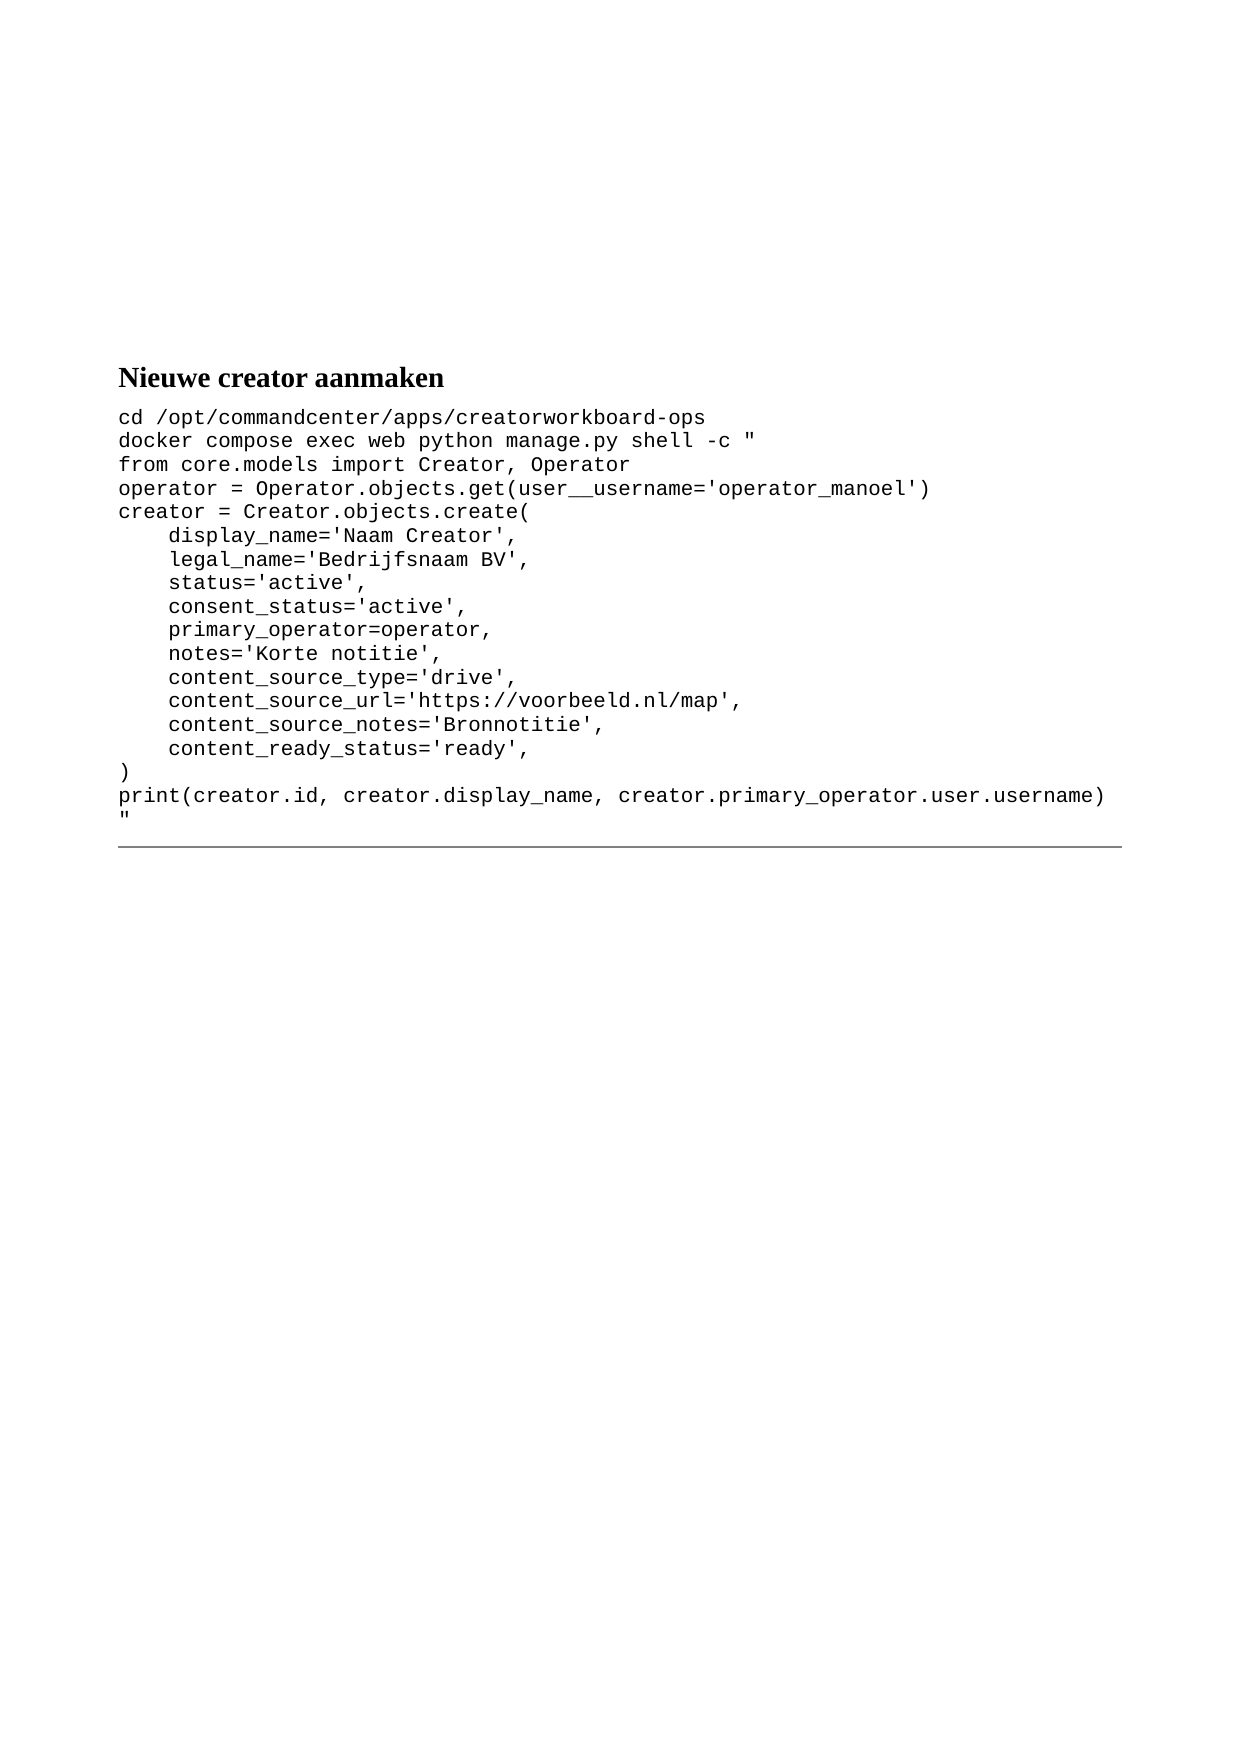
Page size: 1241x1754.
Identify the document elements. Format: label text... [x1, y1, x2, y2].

text cd /opt/commandcenter/apps/creatorworkboard-ops [118, 407, 1122, 430]
text operator = Operator.objects.get(user__username='operator_manoel') [118, 478, 1122, 501]
subtitle Nieuwe creator aanmaken [118, 361, 1122, 394]
text primary_operator=operator, [118, 619, 1122, 643]
text content_source_type='drive', [118, 667, 1122, 690]
text content_ready_status='ready', [118, 738, 1122, 761]
text consent_status='active', [118, 596, 1122, 619]
text display_name='Naam Creator', [118, 525, 1122, 548]
text notes='Korte notitie', [118, 643, 1122, 667]
text content_source_notes='Bronnotitie', [118, 714, 1122, 738]
text legal_name='Bedrijfsnaam BV', [118, 548, 1122, 572]
text content_source_url='https://voorbeeld.nl/map', [118, 690, 1122, 714]
text from core.models import Creator, Operator [118, 454, 1122, 478]
text docker compose exec web python manage.py shell -c " [118, 430, 1122, 454]
text " [118, 809, 1122, 832]
text status='active', [118, 572, 1122, 596]
text print(creator.id, creator.display_name, creator.primary_operator.user.username) [118, 785, 1122, 809]
text ) [118, 761, 1122, 785]
text creator = Creator.objects.create( [118, 501, 1122, 525]
